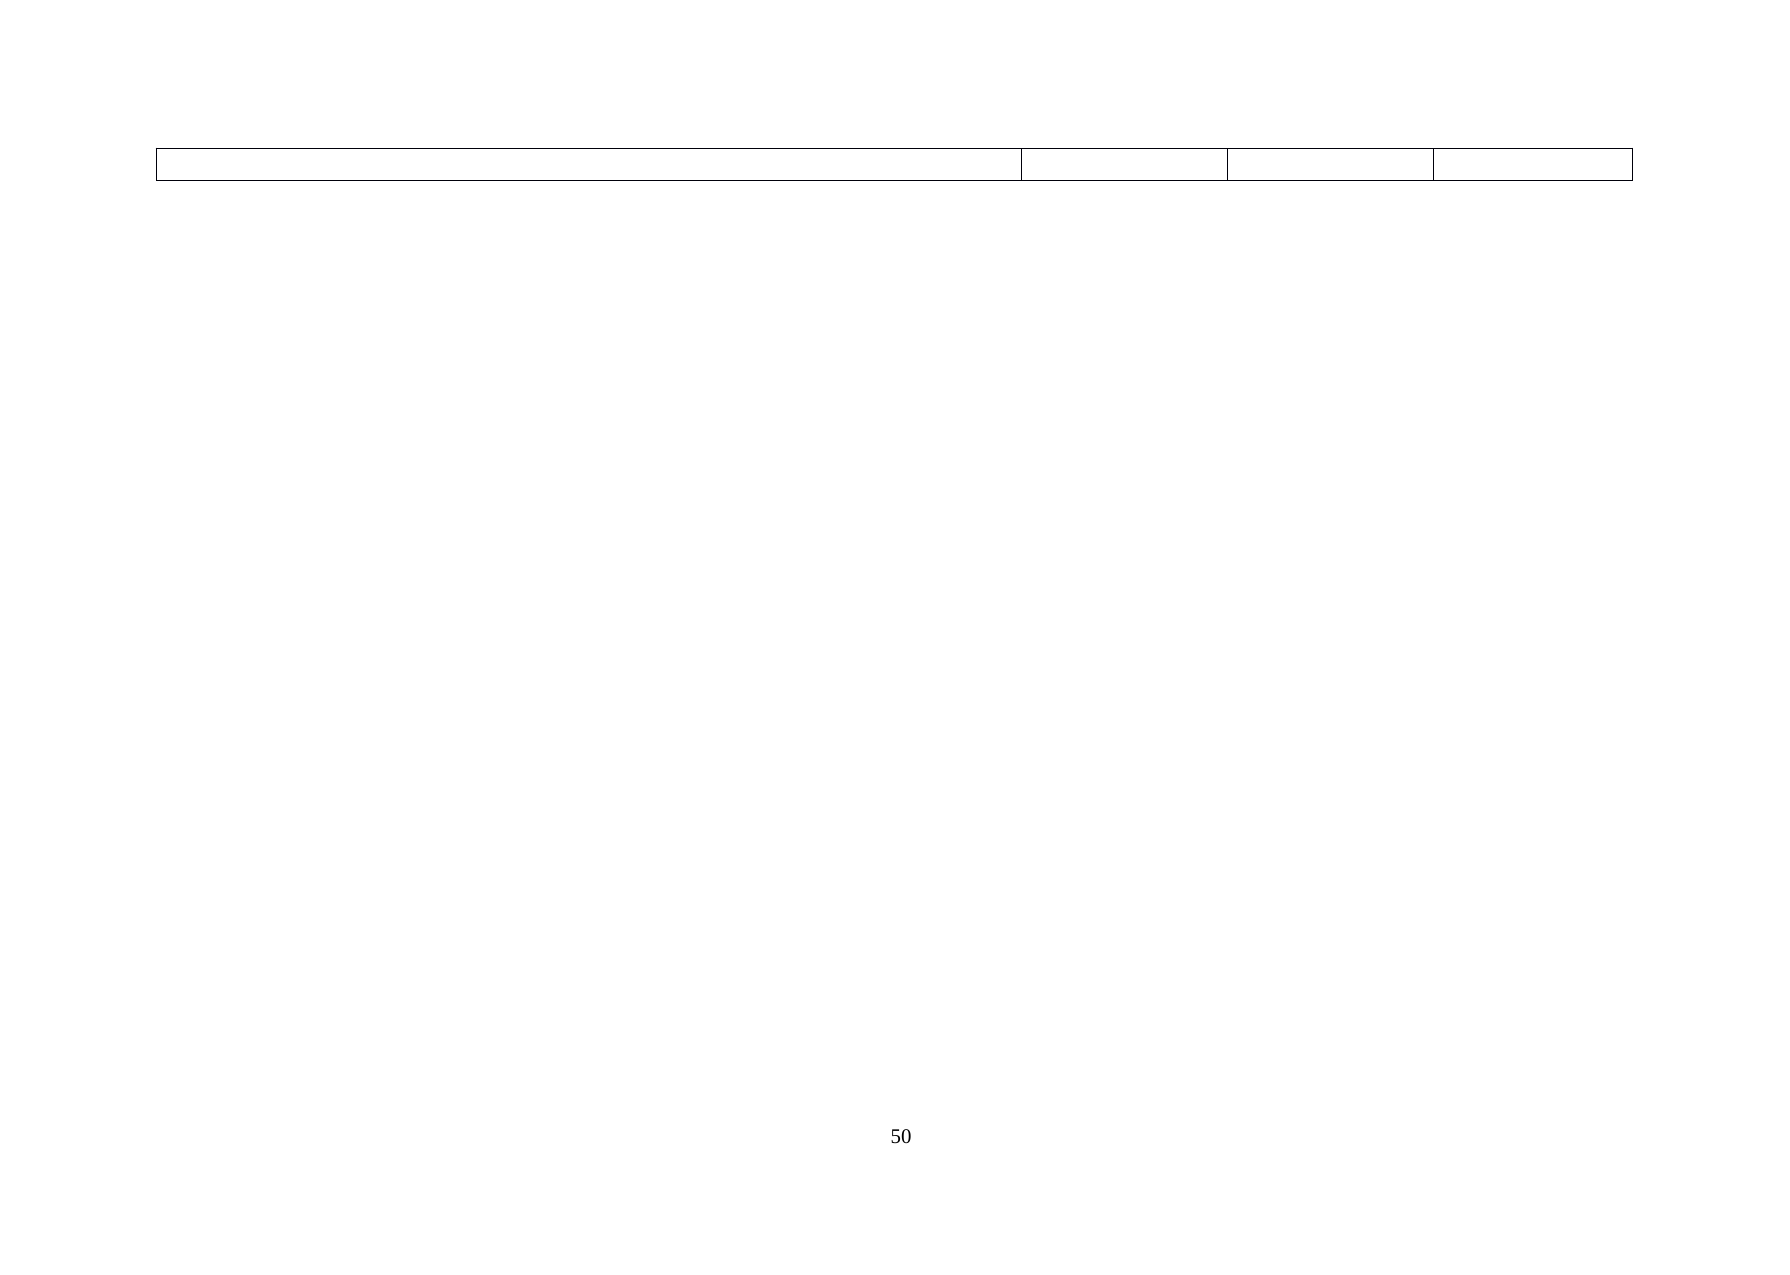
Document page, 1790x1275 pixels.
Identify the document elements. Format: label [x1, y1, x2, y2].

table_cell [157, 149, 1021, 180]
table_cell [1228, 149, 1433, 180]
table_cell [1022, 149, 1227, 180]
table_cell [1434, 149, 1632, 180]
